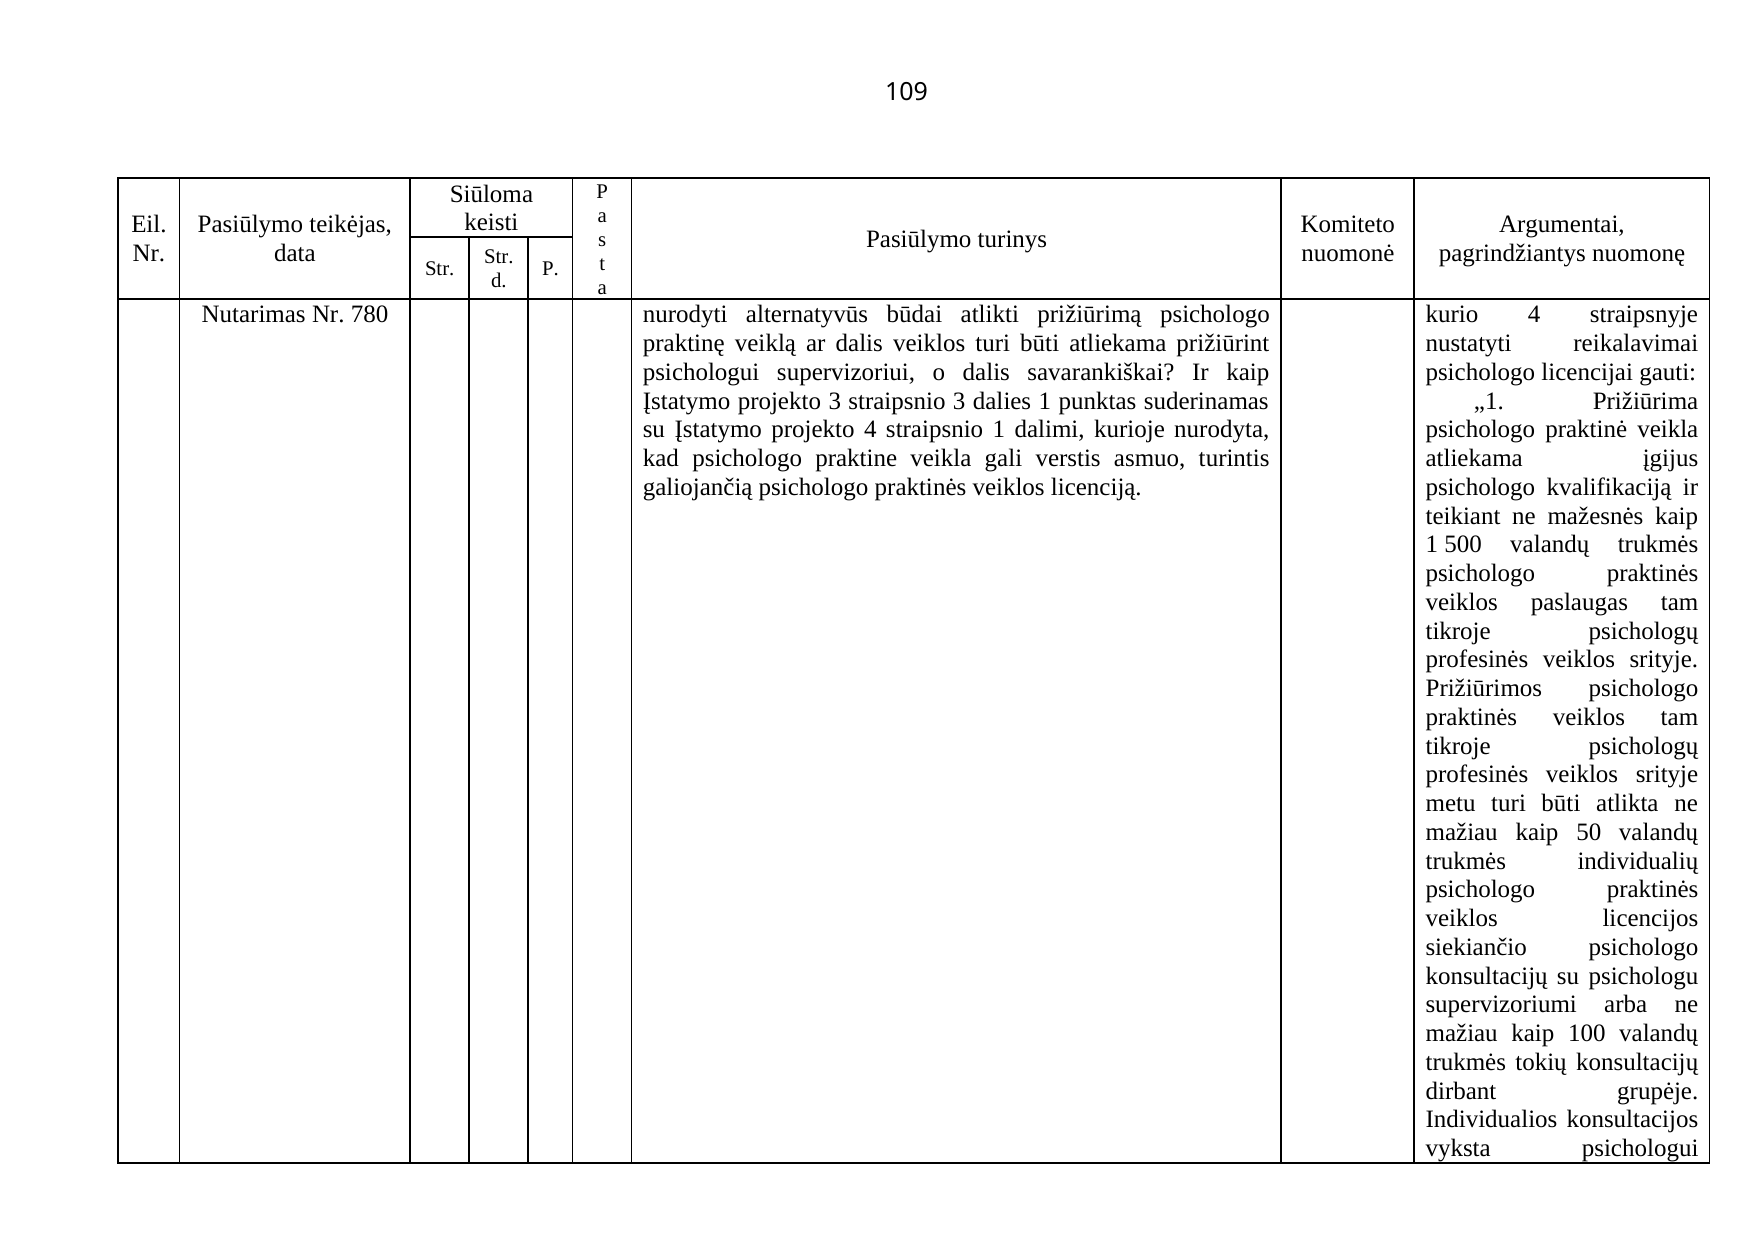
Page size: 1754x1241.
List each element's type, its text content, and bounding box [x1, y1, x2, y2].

table_cell Str. [411, 238, 468, 298]
table_header Pasiūlymo turinys [632, 179, 1280, 298]
table_header Siūloma keisti [411, 179, 572, 236]
table_cell [411, 300, 468, 1162]
table_cell [529, 300, 572, 1162]
table_cell [119, 300, 179, 1162]
table_cell [470, 300, 527, 1162]
table_cell P. [529, 238, 572, 298]
table_header Komiteto nuomonė [1282, 179, 1413, 298]
table_header Pastabos [573, 179, 631, 298]
table_header Eil. Nr. [119, 179, 179, 298]
table_cell kurio 4 straipsnyje nustatyti reikalavimai psichologo licencijai gauti: „1. Prižiūrima psichologo praktinė veikla atliekama įgijus psichologo kvalifikaciją ir teikiant ne mažesnės kaip 1 500 valandų trukmės psichologo praktinės veiklos paslaugas tam tikroje psichologų profesinės veiklos srityje. Prižiūrimos psichologo praktinės veiklos tam tikroje psichologų profesinės veiklos srityje metu turi būti atlikta ne mažiau kaip 50 valandų trukmės individualių psichologo praktinės veiklos licencijos siekiančio psichologo konsultacijų su psichologu supervizoriumi arba ne mažiau kaip 100 valandų trukmės tokių konsultacijų dirbant grupėje. Individualios konsultacijos vyksta psichologui [1415, 300, 1709, 1162]
table_cell [573, 300, 631, 1162]
table_header Argumentai, pagrindžiantys nuomonę [1415, 179, 1709, 298]
table_cell Nutarimas Nr. 780 [180, 300, 409, 1162]
table_cell Str. d. [470, 238, 527, 298]
table_cell [1282, 300, 1413, 1162]
table_cell nurodyti alternatyvūs būdai atlikti prižiūrimą psichologo praktinę veiklą ar dalis veiklos turi būti atliekama prižiūrint psichologui supervizoriui, o dalis savarankiškai? Ir kaip Įstatymo projekto 3 straipsnio 3 dalies 1 punktas suderinamas su Įstatymo projekto 4 straipsnio 1 dalimi, kurioje nurodyta, kad psichologo praktine veikla gali verstis asmuo, turintis galiojančią psichologo praktinės veiklos licenciją. [632, 300, 1280, 1162]
table_header Pasiūlymo teikėjas, data [180, 179, 409, 298]
